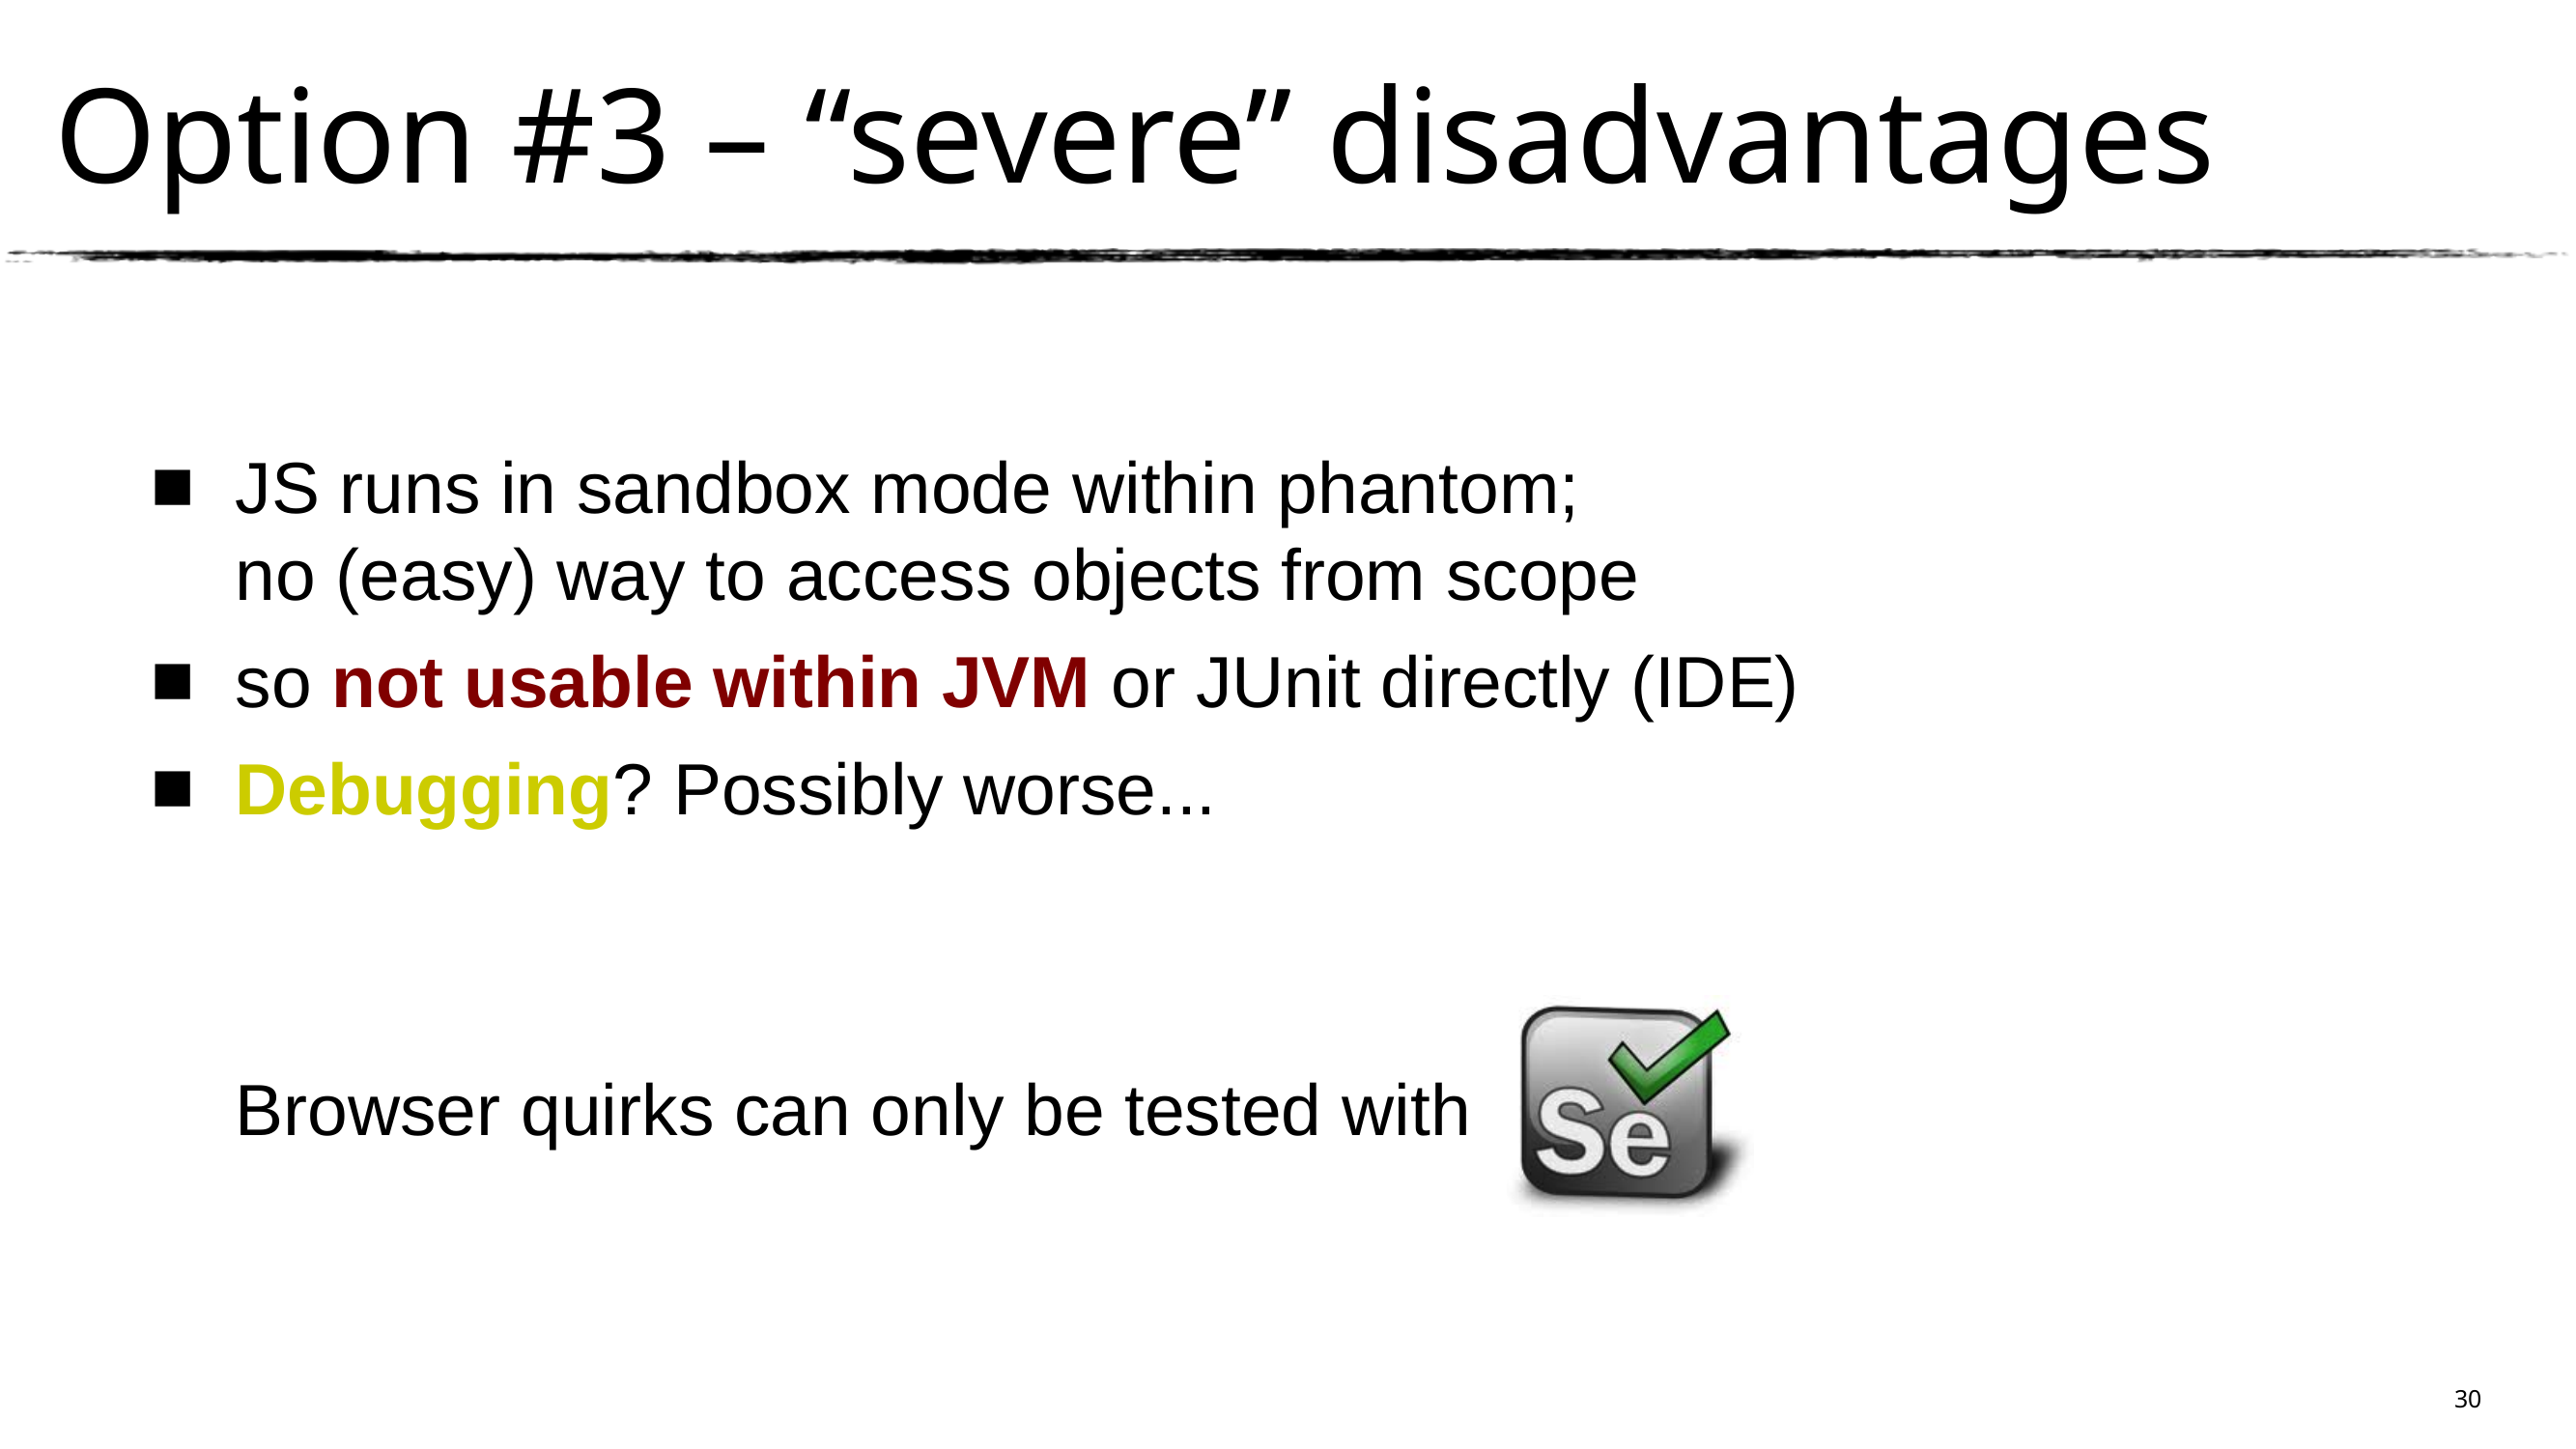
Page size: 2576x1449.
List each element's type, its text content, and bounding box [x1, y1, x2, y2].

picture [0, 248, 2576, 268]
text_box [2447, 1376, 2490, 1421]
text_box Option #3 – “severe” disadvantages [45, 12, 2528, 250]
text_box JS runs in sandbox mode within phantom; no (easy) way to access objects from scope so not usable within JVM or JUnit directly (IDE) Debugging? Possibly worse... Browser quirks can only be tested with [116, 326, 2457, 1387]
picture [1507, 995, 1754, 1218]
